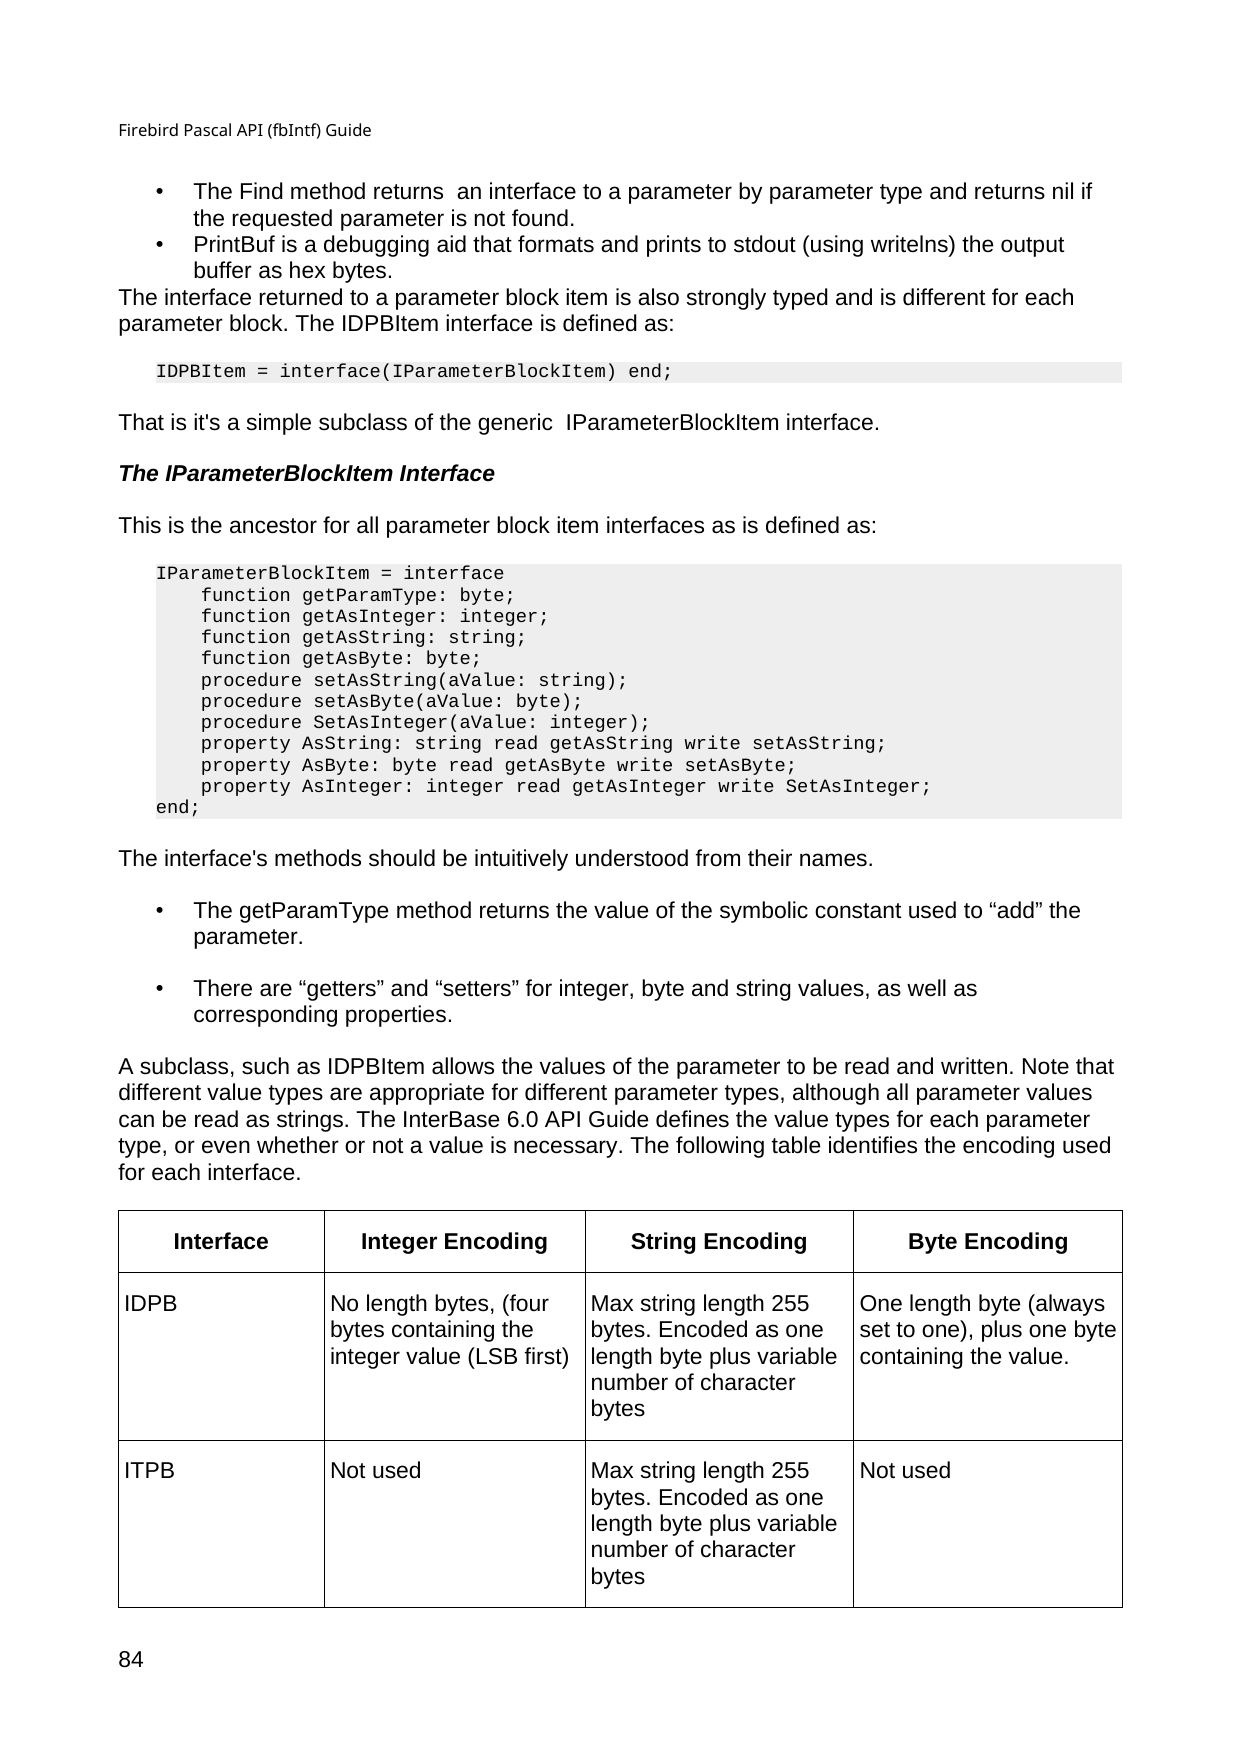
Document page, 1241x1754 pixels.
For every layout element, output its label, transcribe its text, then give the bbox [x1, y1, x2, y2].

table_cell One length byte (always set to one), plus one byte containing the value. [854, 1273, 1122, 1439]
table_cell Not used [854, 1441, 1122, 1607]
table_cell IDPB [119, 1273, 324, 1439]
text IDPBItem = interface(IParameterBlockItem) end; [156, 362, 1122, 383]
table_header String Encoding [586, 1211, 853, 1272]
table_cell Max string length 255 bytes. Encoded as one length byte plus variable number of character bytes [586, 1273, 853, 1439]
text IParameterBlockItem = interface [156, 564, 1122, 585]
text property AsString: string read getAsString write setAsString; [156, 734, 1122, 755]
text property AsByte: byte read getAsByte write setAsByte; [156, 755, 1122, 777]
table_cell No length bytes, (four bytes containing the integer value (LSB first) [325, 1273, 585, 1439]
text procedure setAsByte(aValue: byte); [156, 692, 1122, 713]
text That is it's a simple subclass of the generic IParameterBlockItem interface. [118, 408, 1122, 435]
text end; [156, 798, 1122, 819]
list PrintBuf is a debugging aid that formats and prints to stdout (using writelns) the output buffer as hex bytes. [156, 231, 1122, 283]
table_cell Max string length 255 bytes. Encoded as one length byte plus variable number of character bytes [586, 1441, 853, 1607]
text function getAsString: string; [156, 628, 1122, 649]
text function getAsByte: byte; [156, 649, 1122, 670]
text property AsInteger: integer read getAsInteger write SetAsInteger; [156, 777, 1122, 798]
table_header Interface [119, 1211, 324, 1272]
table_header Byte Encoding [854, 1211, 1122, 1272]
text procedure setAsString(aValue: string); [156, 670, 1122, 692]
text procedure SetAsInteger(aValue: integer); [156, 713, 1122, 734]
text function getParamType: byte; [156, 585, 1122, 607]
text This is the ancestor for all parameter block item interfaces as is defined as: [118, 512, 1122, 539]
table_cell ITPB [119, 1441, 324, 1607]
table_header Integer Encoding [325, 1211, 585, 1272]
list The getParamType method returns the value of the symbolic constant used to “add” the parameter. [156, 897, 1122, 949]
list The Find method returns an interface to a parameter by parameter type and returns nil if the requested parameter is not found. [156, 178, 1122, 231]
text The interface's methods should be intuitively understood from their names. [118, 845, 1122, 871]
text The IParameterBlockItem Interface [118, 460, 1122, 487]
list There are “getters” and “setters” for integer, byte and string values, as well as corresponding properties. [156, 975, 1122, 1027]
text function getAsInteger: integer; [156, 607, 1122, 628]
table_cell Not used [325, 1441, 585, 1607]
text A subclass, such as IDPBItem allows the values of the parameter to be read and written. Note that different value types are appropriate for different parameter types, although all parameter values can be read as strings. The InterBase 6.0 API Guide defines the value types for each parameter type, or even whether or not a value is necessary. The following table identifies the encoding used for each interface. [118, 1053, 1122, 1185]
text The interface returned to a parameter block item is also strongly typed and is different for each parameter block. The IDPBItem interface is defined as: [118, 283, 1122, 336]
